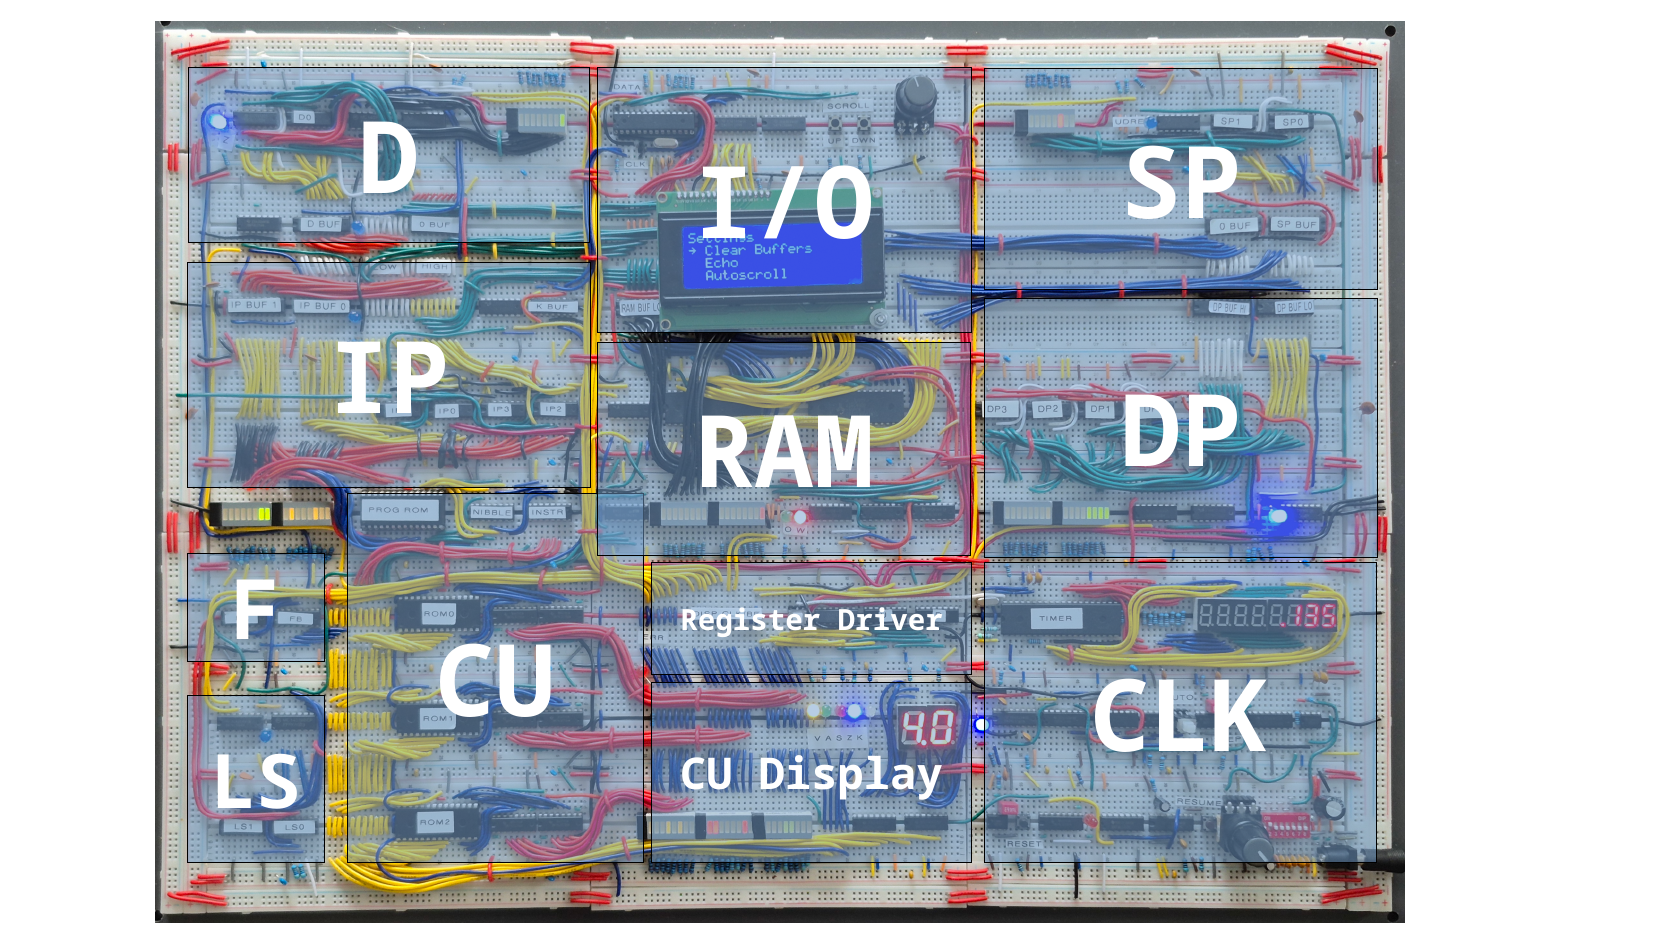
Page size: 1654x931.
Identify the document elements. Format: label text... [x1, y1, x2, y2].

text_box SP [984, 68, 1378, 290]
text_box CU [347, 493, 644, 863]
text_box RAM [597, 342, 971, 556]
text_box Register Driver [651, 562, 972, 675]
text_box I/O [597, 67, 972, 333]
text_box IP [187, 262, 591, 488]
text_box F [187, 553, 325, 662]
text_box D [188, 67, 590, 243]
text_box LS [187, 695, 325, 863]
picture [155, 21, 1405, 923]
text_box CU Display [651, 682, 972, 863]
text_box DP [984, 298, 1378, 558]
text_box CLK [984, 562, 1377, 863]
